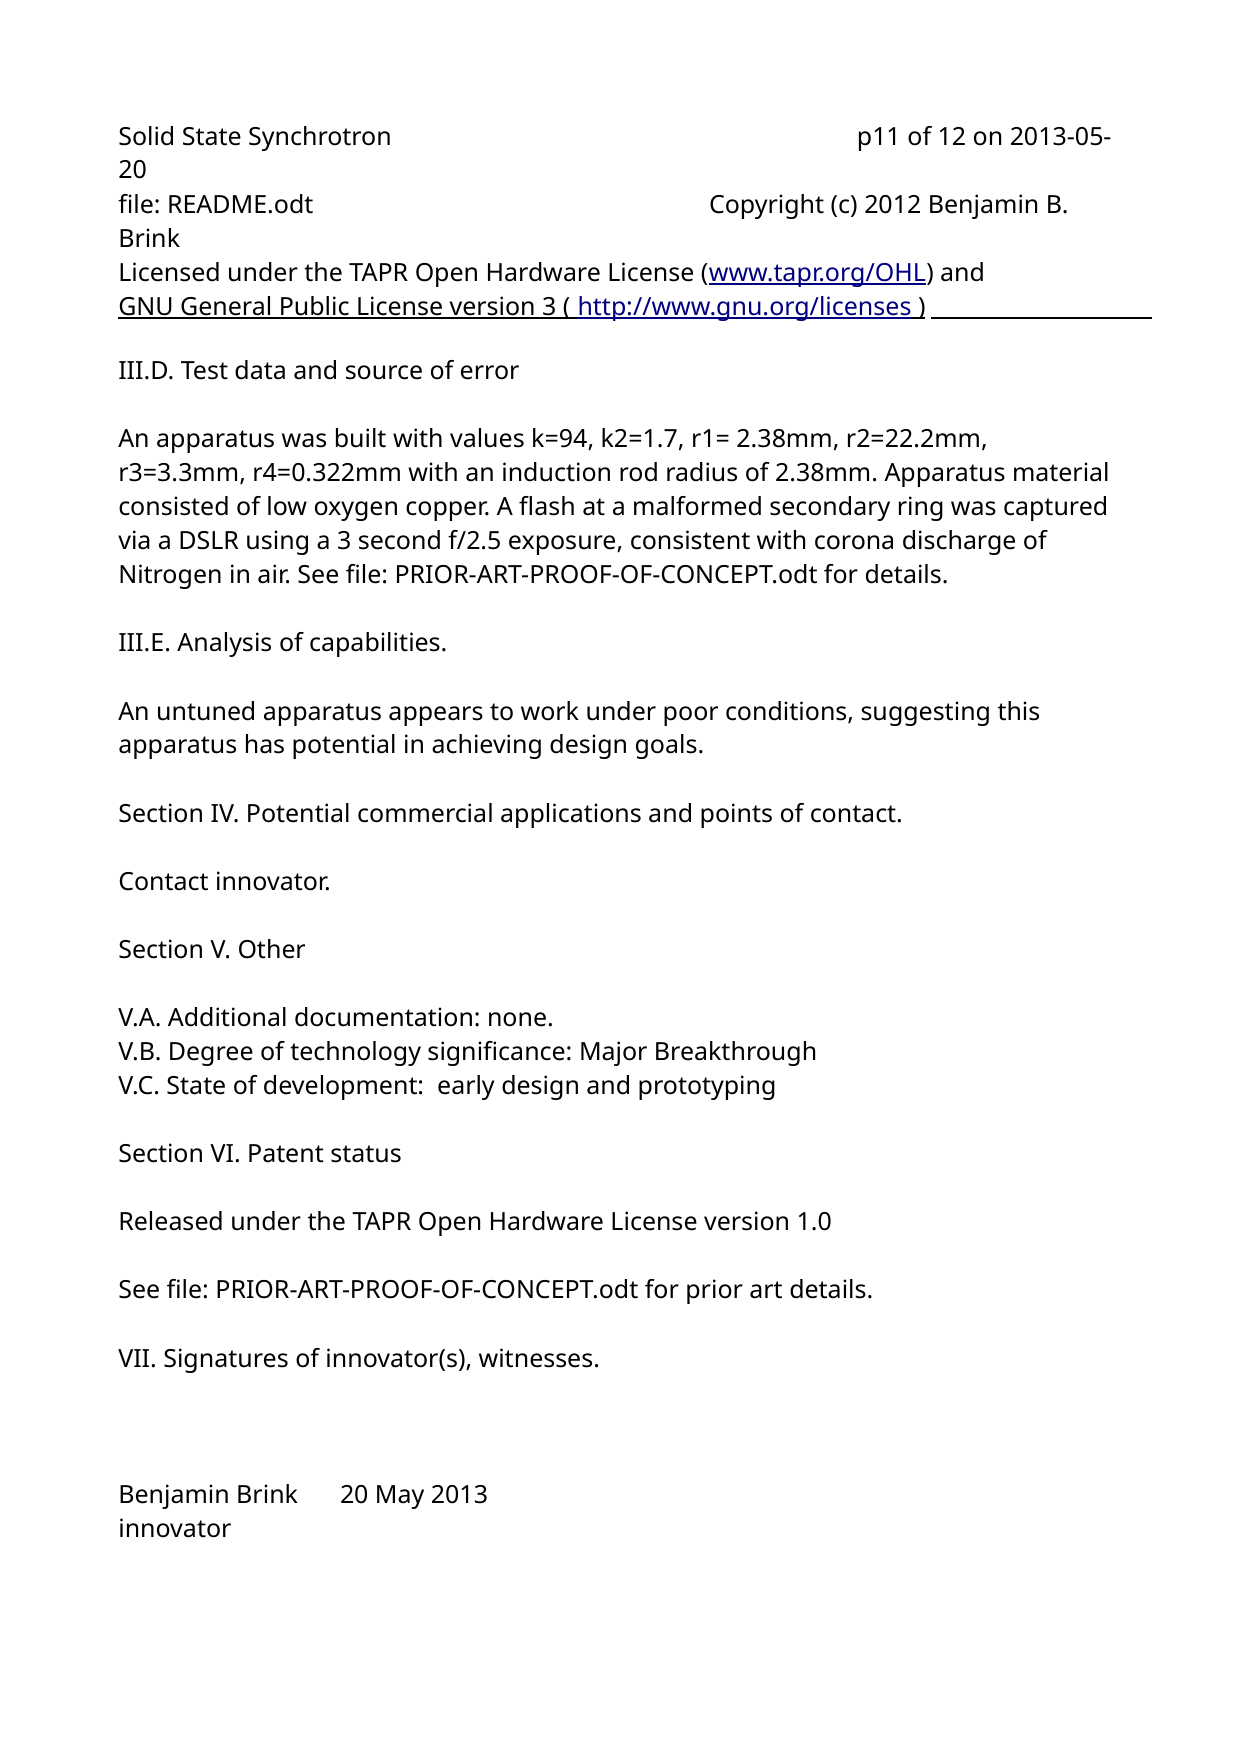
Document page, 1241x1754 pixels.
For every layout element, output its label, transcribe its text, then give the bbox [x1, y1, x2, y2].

text V.B. Degree of technology significance: Major Breakthrough [118, 1034, 1122, 1068]
text Contact innovator. [118, 863, 1122, 897]
text See file: PRIOR-ART-PROOF-OF-CONCEPT.odt for prior art details. [118, 1272, 1122, 1306]
text VII. Signatures of innovator(s), witnesses. [118, 1340, 1122, 1374]
text III.E. Analysis of capabilities. [118, 625, 1122, 659]
text Section IV. Potential commercial applications and points of contact. [118, 795, 1122, 829]
text innovator [118, 1511, 1122, 1545]
text Section VI. Patent status [118, 1136, 1122, 1170]
text Section V. Other [118, 932, 1122, 966]
text Released under the TAPR Open Hardware License version 1.0 [118, 1204, 1122, 1238]
text V.A. Additional documentation: none. [118, 1000, 1122, 1034]
text An untuned apparatus appears to work under poor conditions, suggesting this apparatus has potential in achieving design goals. [118, 693, 1122, 761]
text An apparatus was built with values k=94, k2=1.7, r1= 2.38mm, r2=22.2mm, r3=3.3mm, r4=0.322mm with an induction rod radius of 2.38mm. Apparatus material consisted of low oxygen copper. A flash at a malformed secondary ring was captured via a DSLR using a 3 second f/2.5 exposure, consistent with corona discharge of Nitrogen in air. See file: PRIOR-ART-PROOF-OF-CONCEPT.odt for details. [118, 421, 1122, 591]
text Benjamin Brink 20 May 2013 [118, 1477, 1122, 1511]
text V.C. State of development: early design and prototyping [118, 1068, 1122, 1102]
text III.D. Test data and source of error [118, 352, 1122, 387]
